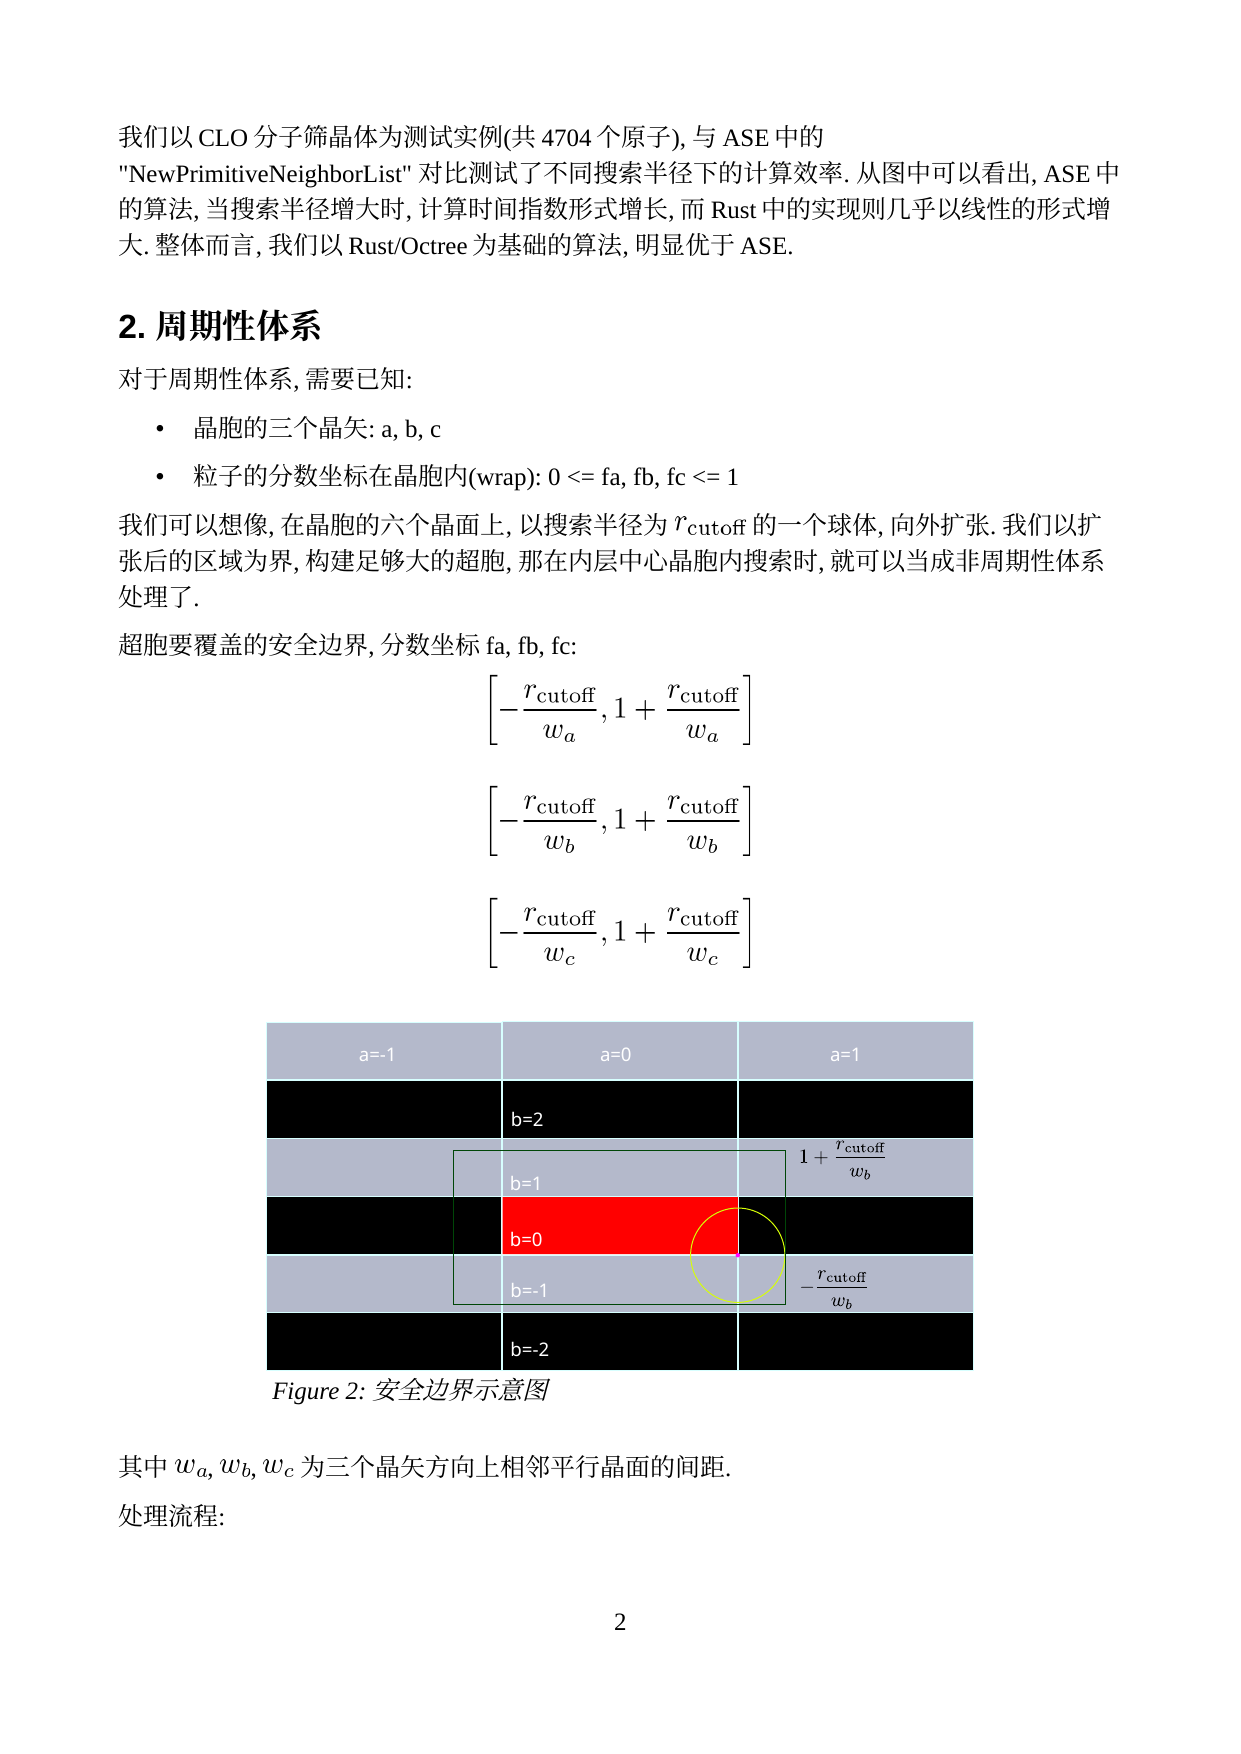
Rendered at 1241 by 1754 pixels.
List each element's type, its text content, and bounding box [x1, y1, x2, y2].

text 其中 , , 为三个晶矢方向上相邻平行晶面的间距. [118, 1448, 1122, 1484]
text 超胞要覆盖的安全边界, 分数坐标fa, fb, fc: [118, 626, 1122, 662]
text Figure 2: 安全边界示意图 [266, 1371, 974, 1407]
text 我们以CLO分子筛晶体为测试实例(共4704个原子), 与ASE中的 "NewPrimitiveNeighborList" 对比测试了不同搜索半径下的计算效率. 从图中可以看出, ASE中的算法, 当搜索半径增大时, 计算时间指数形式增长, 而Rust中的实现则几乎以线性的形式增大. 整体而言, 我们以Rust/Octree为基础的算法, 明显优于ASE. [118, 118, 1122, 262]
list 粒子的分数坐标在晶胞内(wrap): 0 <= fa, fb, fc <= 1 [156, 457, 1122, 493]
subtitle 周期性体系 [118, 299, 1122, 348]
text 对于周期性体系, 需要已知: [118, 360, 1122, 396]
list 晶胞的三个晶矢: a, b, c [156, 408, 1122, 444]
text 处理流程: [118, 1497, 1122, 1532]
text 我们可以想像, 在晶胞的六个晶面上, 以搜索半径为 的一个球体, 向外扩张. 我们以扩张后的区域为界, 构建足够大的超胞, 那在内层中心晶胞内搜索时, 就可以当成非周期性体系处理了. [118, 505, 1122, 613]
